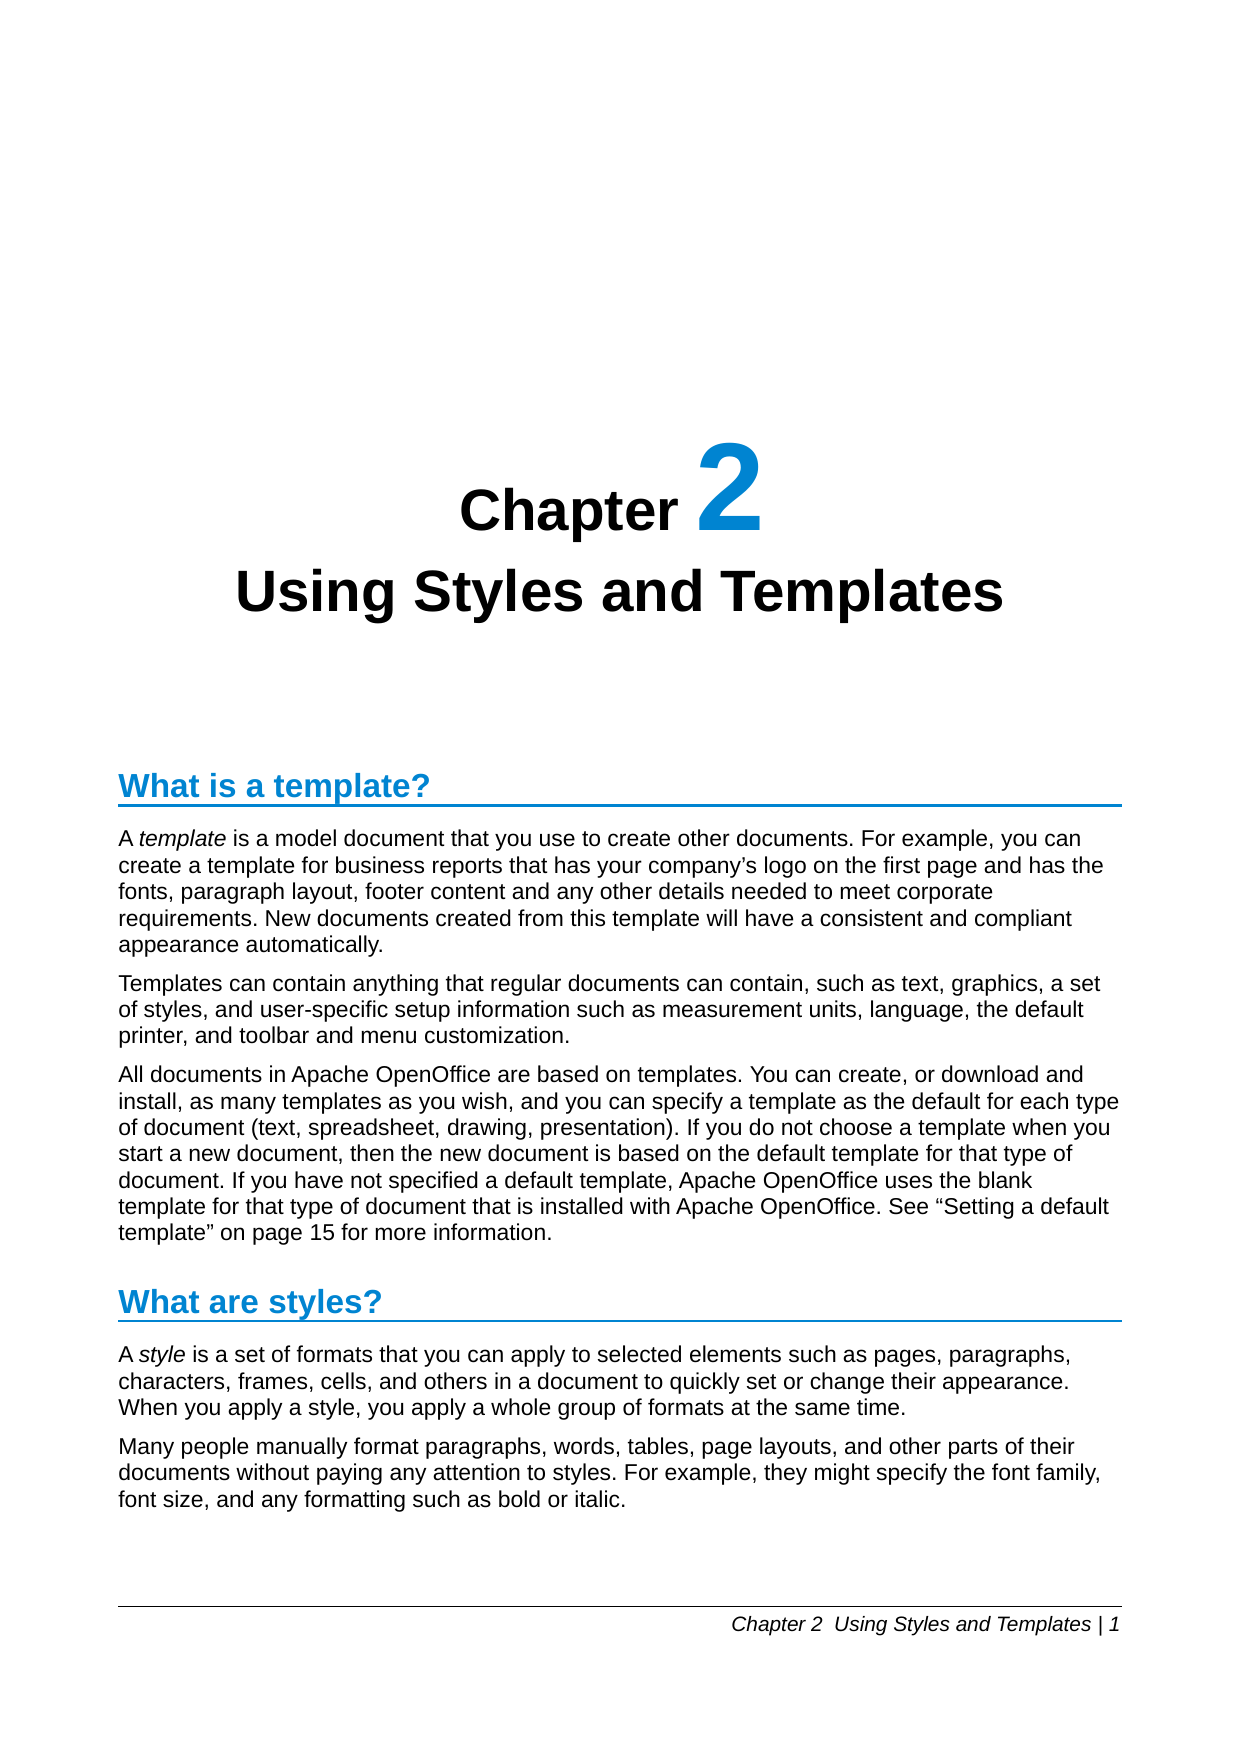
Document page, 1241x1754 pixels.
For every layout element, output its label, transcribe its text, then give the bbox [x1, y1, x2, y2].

subtitle What is a template? [118, 766, 1122, 804]
subtitle What are styles? [118, 1282, 1122, 1320]
subtitle Chapter 2 Using Styles and Templates [118, 413, 1122, 624]
text Templates can contain anything that regular documents can contain, such as text, graphics, a set of styles, and user-specific setup information such as measurement units, language, the default printer, and toolbar and menu customization. [118, 970, 1122, 1049]
text A template is a model document that you use to create other documents. For example, you can create a template for business reports that has your company’s logo on the first page and has the fonts, paragraph layout, footer content and any other details needed to meet corporate requirements. New documents created from this template will have a consistent and compliant appearance automatically. [118, 825, 1122, 957]
text Many people manually format paragraphs, words, tables, page layouts, and other parts of their documents without paying any attention to styles. For example, they might specify the font family, font size, and any formatting such as bold or italic. [118, 1433, 1122, 1512]
text All documents in Apache OpenOffice are based on templates. You can create, or download and install, as many templates as you wish, and you can specify a template as the default for each type of document (text, spreadsheet, drawing, presentation). If you do not choose a template when you start a new document, then the new document is based on the default template for that type of document. If you have not specified a default template, Apache OpenOffice uses the blank template for that type of document that is installed with Apache OpenOffice. See “Setting a default template” on page 15 for more information. [118, 1061, 1122, 1246]
text A style is a set of formats that you can apply to selected elements such as pages, paragraphs, characters, frames, cells, and others in a document to quickly set or change their appearance. When you apply a style, you apply a whole group of formats at the same time. [118, 1341, 1122, 1420]
